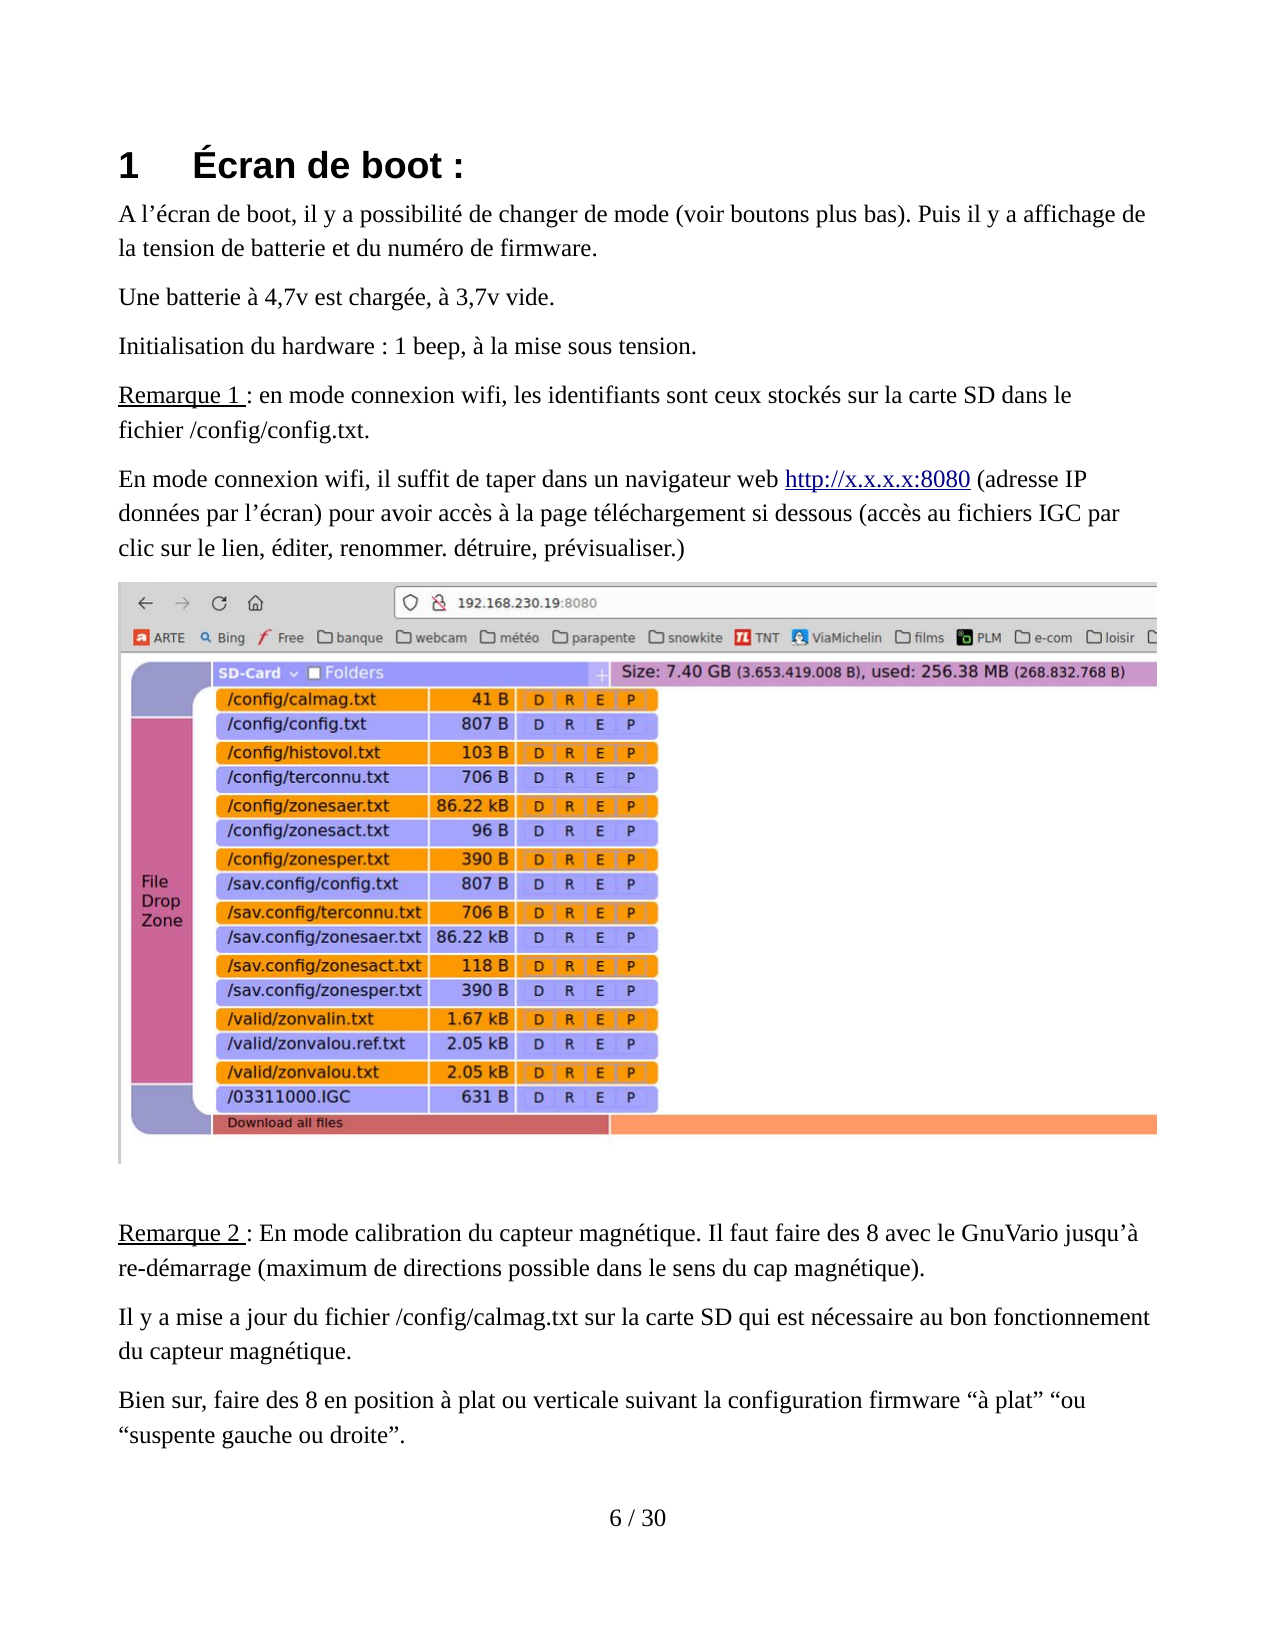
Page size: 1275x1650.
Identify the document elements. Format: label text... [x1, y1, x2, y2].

picture [118, 582, 1157, 1164]
text Initialisation du hardware : 1 beep, à la mise sous tension. [118, 331, 1157, 360]
text En mode connexion wifi, il suffit de taper dans un navigateur web http://x.x.x.x:8080 (adresse IP données par l’écran) pour avoir accès à la page téléchargement si dessous (accès au fichiers IGC par clic sur le lien, éditer, renommer. détruire, prévisualiser.) [118, 464, 1157, 562]
text A l’écran de boot, il y a possibilité de changer de mode (voir boutons plus bas). Puis il y a affichage de la tension de batterie et du numéro de firmware. [118, 199, 1157, 262]
text Bien sur, faire des 8 en position à plat ou verticale suivant la configuration firmware “à plat” “ou “suspente gauche ou droite”. [118, 1386, 1157, 1449]
subtitle Écran de boot : [118, 143, 1157, 186]
text Une batterie à 4,7v est chargée, à 3,7v vide. [118, 282, 1157, 311]
text Remarque 1 : en mode connexion wifi, les identifiants sont ceux stockés sur la carte SD dans le fichier /config/config.txt. [118, 380, 1157, 444]
text Il y a mise a jour du fichier /config/calmag.txt sur la carte SD qui est nécessaire au bon fonctionnement du capteur magnétique. [118, 1302, 1157, 1365]
text Remarque 2 : En mode calibration du capteur magnétique. Il faut faire des 8 avec le GnuVario jusqu’à re-démarrage (maximum de directions possible dans le sens du cap magnétique). [118, 1218, 1157, 1282]
